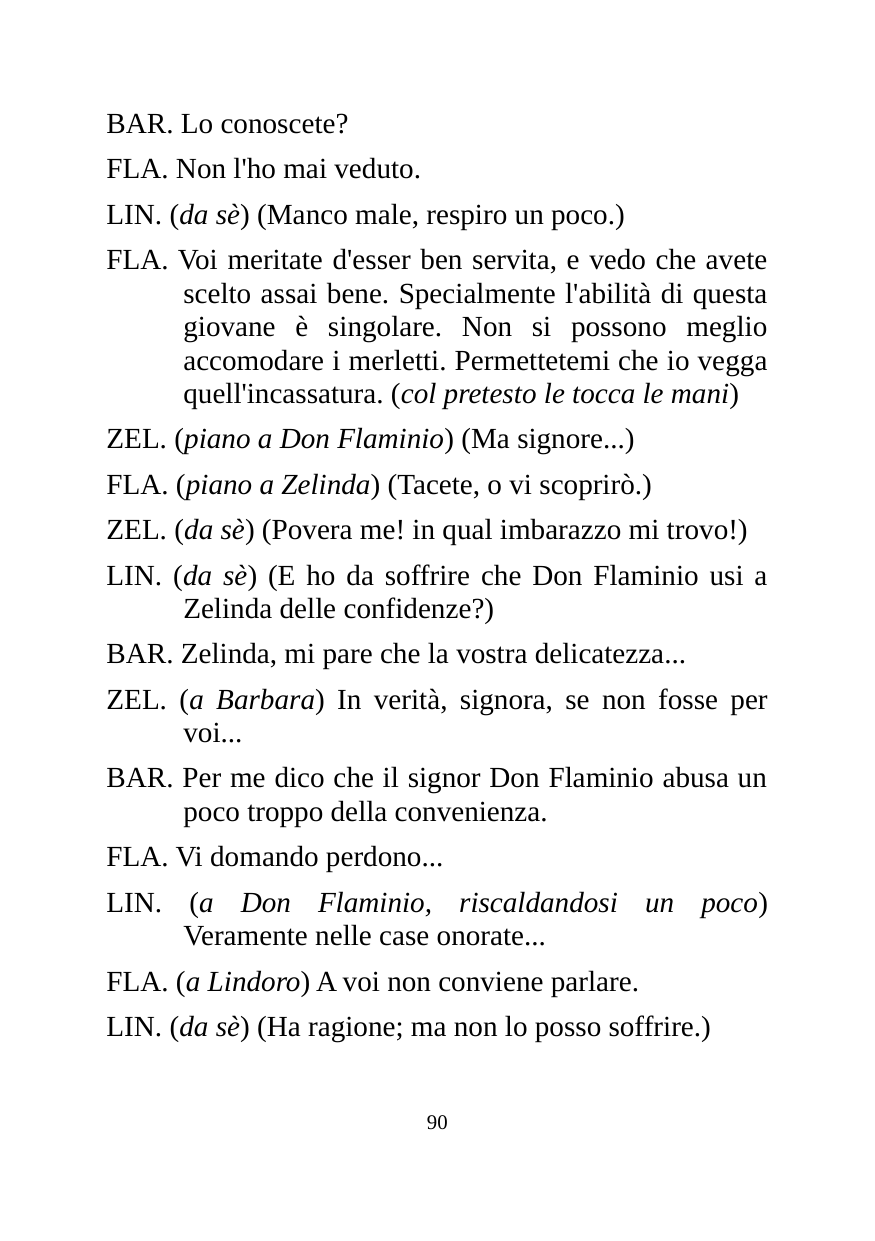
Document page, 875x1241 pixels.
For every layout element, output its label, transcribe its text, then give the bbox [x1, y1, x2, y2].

text BAR. Per me dico che il signor Don Flaminio abusa un poco troppo della convenienza. [106, 761, 768, 828]
text ZEL. (da sè) (Povera me! in qual imbarazzo mi trovo!) [106, 512, 768, 546]
text FLA. (a Lindoro) A voi non conviene parlare. [106, 964, 768, 997]
text LIN. (da sè) (E ho da soffrire che Don Flaminio usi a Zelinda delle confidenze?) [106, 558, 768, 625]
text LIN. (da sè) (Ha ragione; ma non lo posso soffrire.) [106, 1009, 768, 1042]
text LIN. (a Don Flaminio, riscaldandosi un poco) Veramente nelle case onorate... [106, 885, 768, 952]
text FLA. (piano a Zelinda) (Tacete, o vi scoprirò.) [106, 467, 768, 501]
text ZEL. (a Barbara) In verità, signora, se non fosse per voi... [106, 682, 768, 749]
text LIN. (da sè) (Manco male, respiro un poco.) [106, 197, 768, 230]
text BAR. Lo conoscete? [106, 106, 768, 140]
text FLA. Non l'ho mai veduto. [106, 152, 768, 185]
text FLA. Voi meritate d'esser ben servita, e vedo che avete scelto assai bene. Specialmente l'abilità di questa giovane è singolare. Non si possono meglio accomodare i merletti. Permettetemi che io vegga quell'incassatura. (col pretesto le tocca le mani) [106, 242, 768, 410]
text BAR. Zelinda, mi pare che la vostra delicatezza... [106, 636, 768, 670]
text FLA. Vi domando perdono... [106, 839, 768, 873]
text ZEL. (piano a Don Flaminio) (Ma signore...) [106, 422, 768, 455]
